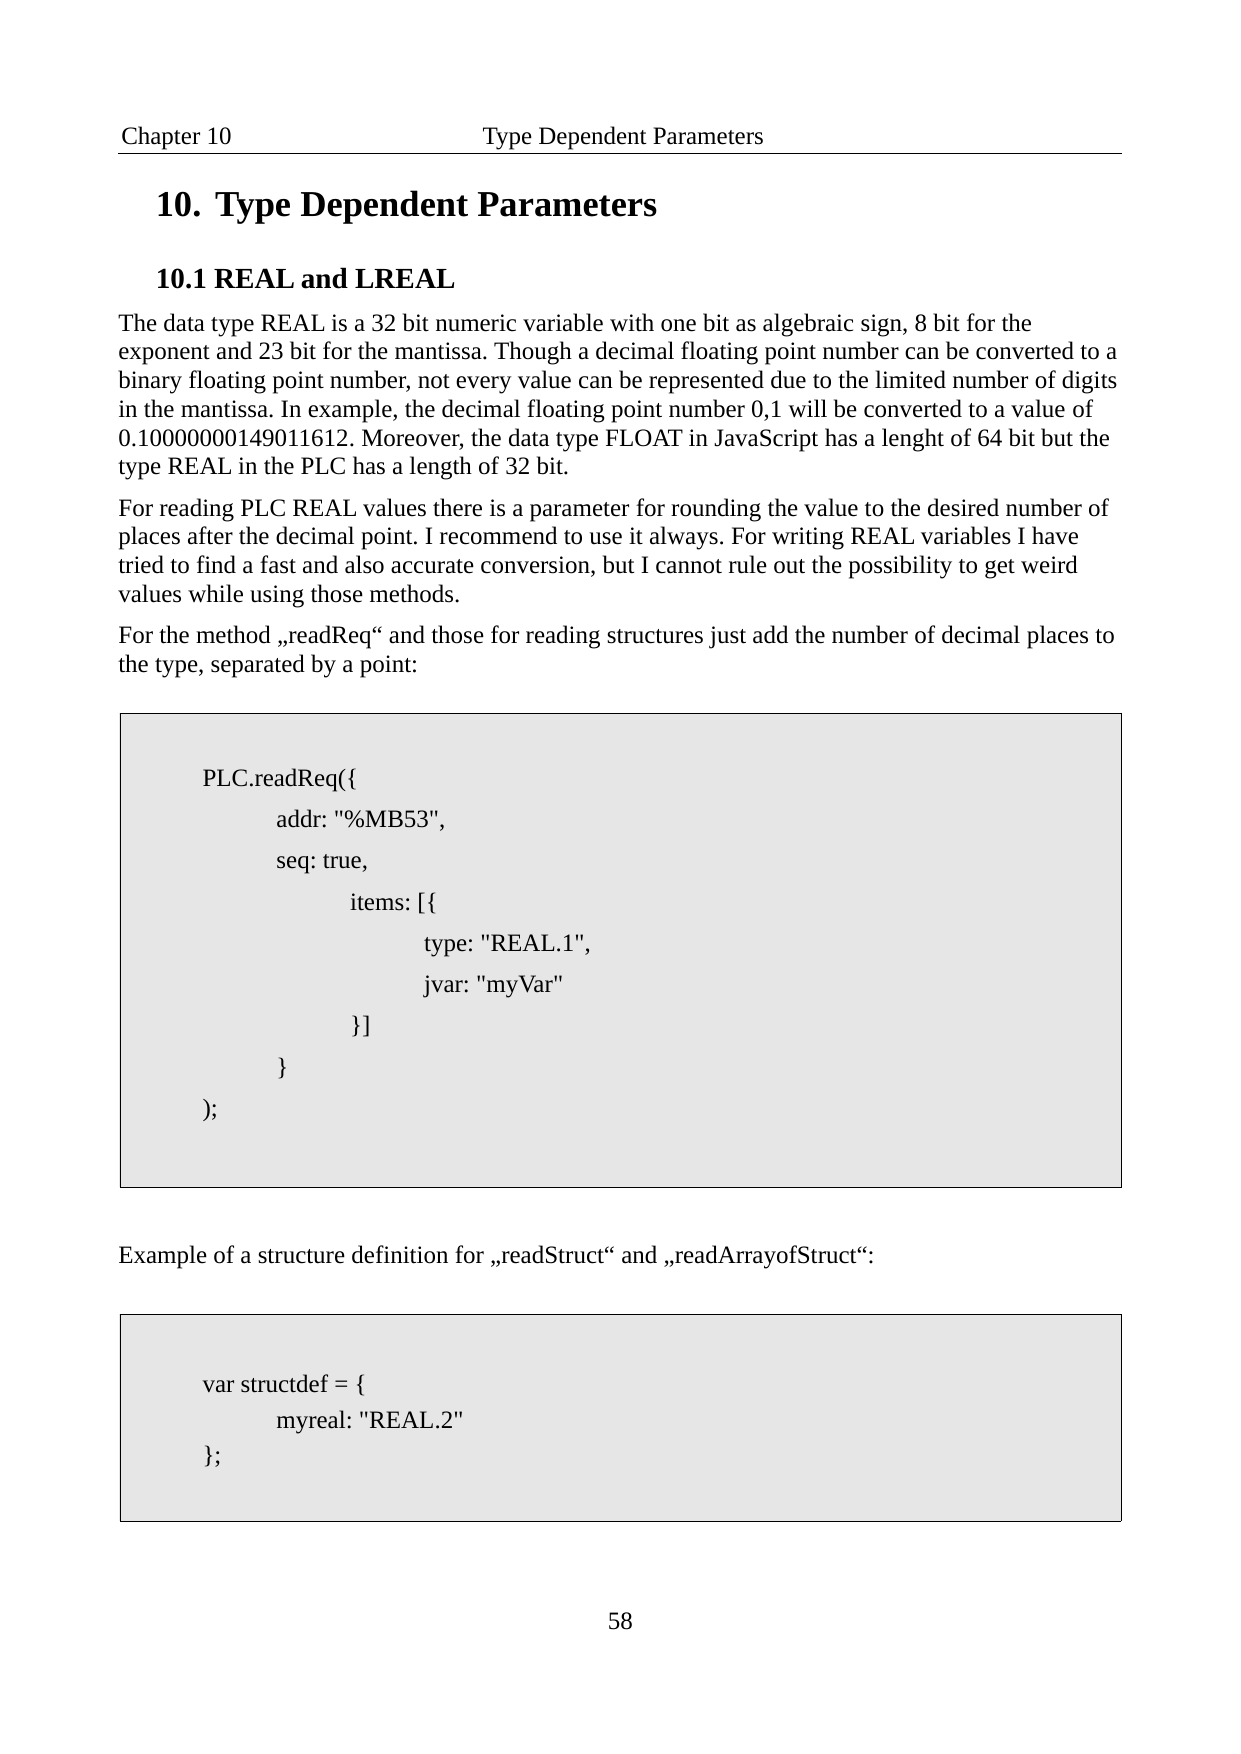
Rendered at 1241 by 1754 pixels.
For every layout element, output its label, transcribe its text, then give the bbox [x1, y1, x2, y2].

text seq: true, [128, 845, 1112, 874]
text Example of a structure definition for „readStruct“ and „readArrayofStruct“: [118, 1241, 1122, 1269]
text For reading PLC REAL values there is a parameter for rounding the value to the desired number of places after the decimal point. I recommend to use it always. For writing REAL variables I have tried to find a fast and also accurate conversion, but I cannot rule out the possibility to get weird values while using those methods. [118, 493, 1122, 608]
text addr: "%MB53", [128, 804, 1112, 833]
text For the method „readReq“ and those for reading structures just add the number of decimal places to the type, separated by a point: [118, 620, 1122, 678]
text The data type REAL is a 32 bit numeric variable with one bit as algebraic sign, 8 bit for the exponent and 23 bit for the mantissa. Though a decimal floating point number can be converted to a binary floating point number, not every value can be represented due to the limited number of digits in the mantissa. In example, the decimal floating point number 0,1 will be converted to a value of 0.10000000149011612. Moreover, the data type FLOAT in JavaScript has a lenght of 64 bit but the type REAL in the PLC has a length of 32 bit. [118, 308, 1122, 480]
text items: [{ [128, 887, 1112, 915]
subtitle 10.1 REAL and LREAL [156, 262, 1122, 295]
text jvar: "myVar" [128, 969, 1112, 998]
text var structdef = { myreal: "REAL.2" }; [128, 1364, 1112, 1471]
text ); [128, 1093, 1112, 1122]
text } [128, 1052, 1112, 1080]
subtitle Type Dependent Parameters [156, 182, 1122, 224]
text }] [128, 1010, 1112, 1039]
text PLC.readReq({ [128, 763, 1112, 792]
text type: "REAL.1", [128, 928, 1112, 957]
